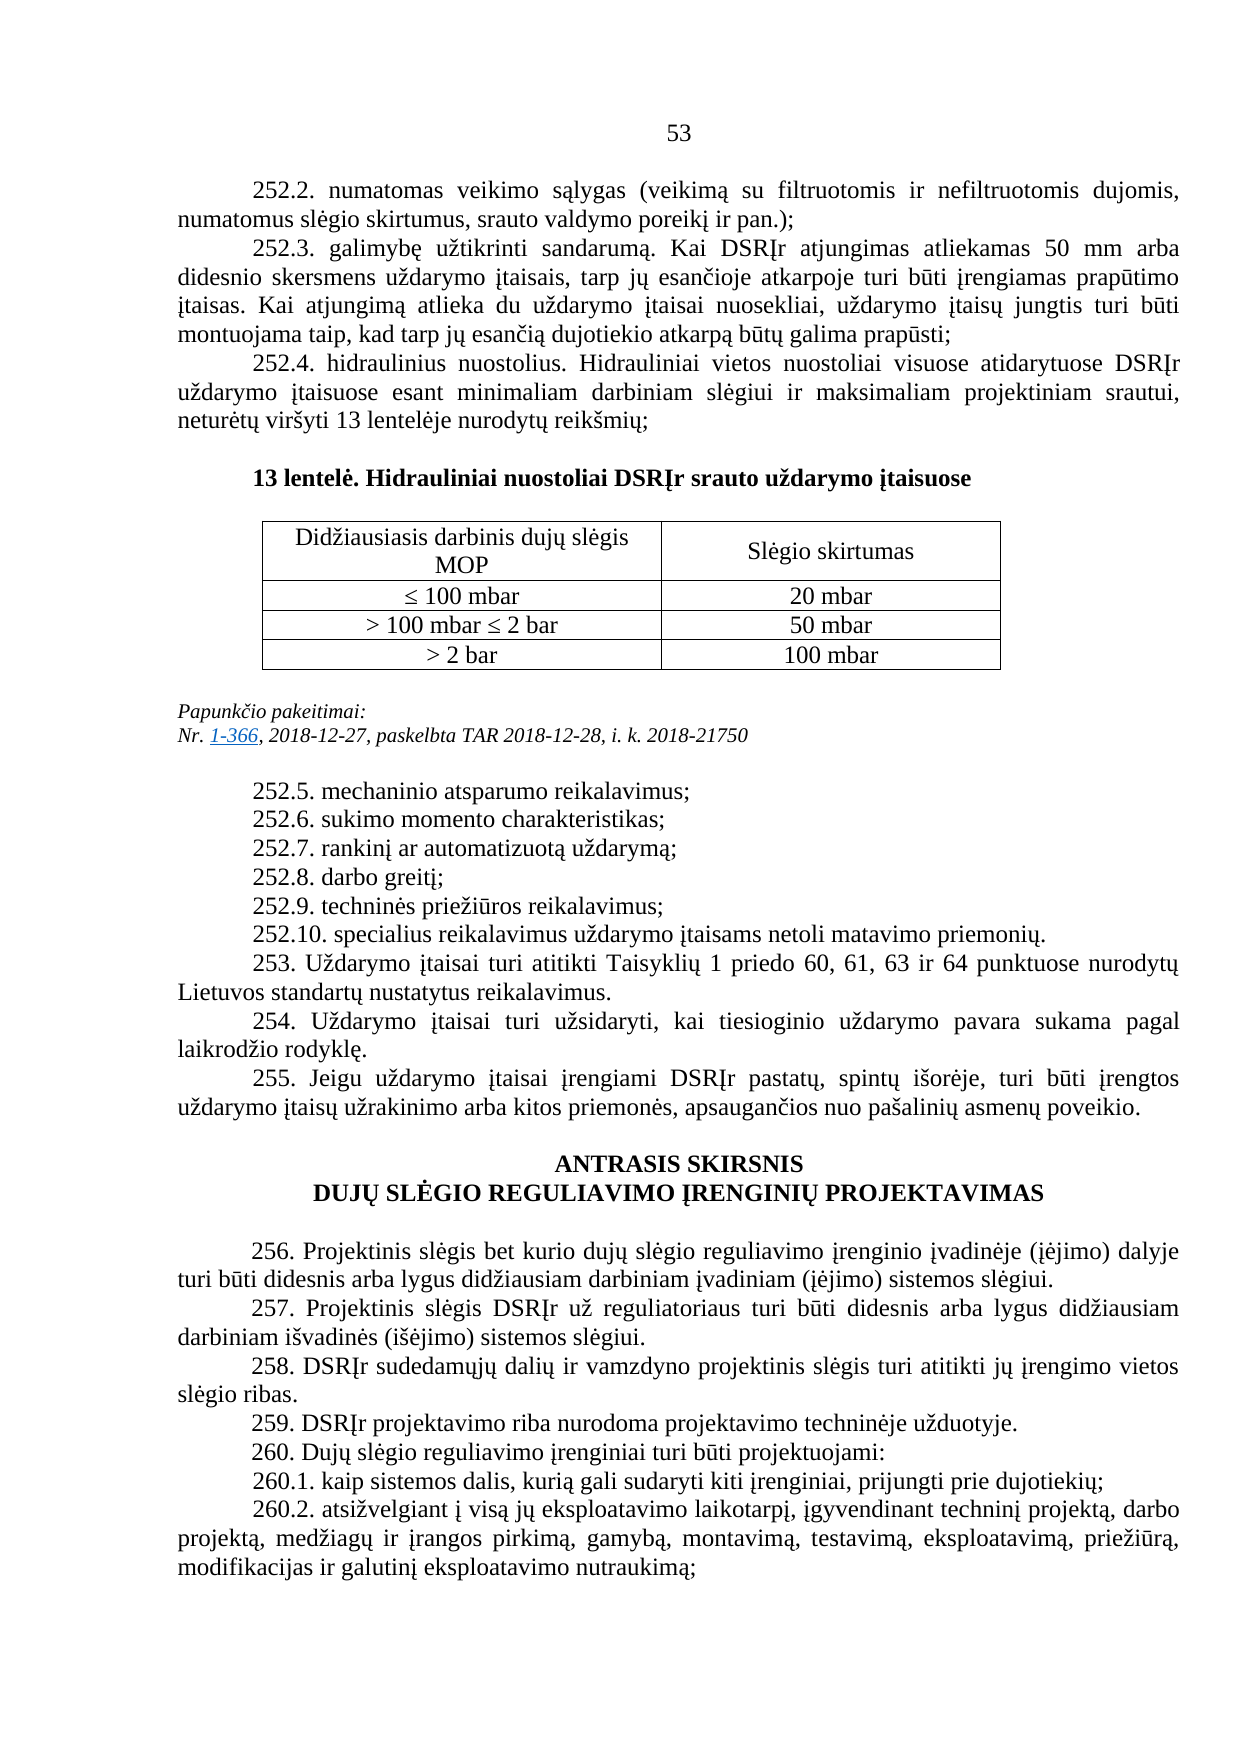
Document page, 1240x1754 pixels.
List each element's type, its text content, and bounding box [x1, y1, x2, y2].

text Papunkčio pakeitimai: [177, 699, 1181, 723]
text 13 lentelė. Hidrauliniai nuostoliai DSRĮr srauto uždarymo įtaisuose [177, 463, 1181, 492]
text 256. Projektinis slėgis bet kurio dujų slėgio reguliavimo įrenginio įvadinėje (įėjimo) dalyje turi būti didesnis arba lygus didžiausiam darbiniam įvadiniam (įėjimo) sistemos slėgiui. [177, 1236, 1181, 1293]
text 253. Uždarymo įtaisai turi atitikti Taisyklių 1 priedo 60, 61, 63 ir 64 punktuose nurodytų Lietuvos standartų nustatytus reikalavimus. [177, 948, 1181, 1006]
text 258. DSRĮr sudedamųjų dalių ir vamzdyno projektinis slėgis turi atitikti jų įrengimo vietos slėgio ribas. [177, 1351, 1181, 1408]
text 260. Dujų slėgio reguliavimo įrenginiai turi būti projektuojami: [177, 1437, 1181, 1466]
text ANTRASIS SKIRSNIS [177, 1149, 1181, 1178]
text 252.10. specialius reikalavimus uždarymo įtaisams netoli matavimo priemonių. [177, 919, 1181, 948]
text 252.8. darbo greitį; [177, 862, 1181, 891]
table_cell 100 mbar [662, 640, 1000, 669]
table_cell 50 mbar [662, 611, 1000, 639]
text 252.7. rankinį ar automatizuotą uždarymą; [177, 833, 1181, 862]
text 255. Jeigu uždarymo įtaisai įrengiami DSRĮr pastatų, spintų išorėje, turi būti įrengtos uždarymo įtaisų užrakinimo arba kitos priemonės, apsaugančios nuo pašalinių asmenų poveikio. [177, 1063, 1181, 1121]
table_cell > 100 mbar ≤ 2 bar [263, 611, 661, 639]
text 257. Projektinis slėgis DSRĮr už reguliatoriaus turi būti didesnis arba lygus didžiausiam darbiniam išvadinės (išėjimo) sistemos slėgiui. [177, 1293, 1181, 1351]
text 252.4. hidraulinius nuostolius. Hidrauliniai vietos nuostoliai visuose atidarytuose DSRĮr uždarymo įtaisuose esant minimaliam darbiniam slėgiui ir maksimaliam projektiniam srautui, neturėtų viršyti 13 lentelėje nurodytų reikšmių; [177, 348, 1181, 434]
table_cell > 2 bar [263, 640, 661, 669]
text 252.2. numatomas veikimo sąlygas (veikimą su filtruotomis ir nefiltruotomis dujomis, numatomus slėgio skirtumus, srauto valdymo poreikį ir pan.); [177, 176, 1181, 233]
text Nr. 1-366, 2018-12-27, paskelbta TAR 2018-12-28, i. k. 2018-21750 [177, 723, 1181, 747]
text 252.9. techninės priežiūros reikalavimus; [177, 891, 1181, 919]
text 259. DSRĮr projektavimo riba nurodoma projektavimo techninėje užduotyje. [177, 1408, 1181, 1437]
table_cell ≤ 100 mbar [263, 581, 661, 609]
text 254. Uždarymo įtaisai turi užsidaryti, kai tiesioginio uždarymo pavara sukama pagal laikrodžio rodyklę. [177, 1006, 1181, 1063]
text 252.5. mechaninio atsparumo reikalavimus; [177, 776, 1181, 804]
text 252.6. sukimo momento charakteristikas; [177, 804, 1181, 833]
text DUJŲ SLĖGIO REGULIAVIMO ĮRENGINIŲ PROJEKTAVIMAS [177, 1178, 1181, 1207]
text 252.3. galimybę užtikrinti sandarumą. Kai DSRĮr atjungimas atliekamas 50 mm arba didesnio skersmens uždarymo įtaisais, tarp jų esančioje atkarpoje turi būti įrengiamas prapūtimo įtaisas. Kai atjungimą atlieka du uždarymo įtaisai nuosekliai, uždarymo įtaisų jungtis turi būti montuojama taip, kad tarp jų esančią dujotiekio atkarpą būtų galima prapūsti; [177, 233, 1181, 348]
text 260.2. atsižvelgiant į visą jų eksploatavimo laikotarpį, įgyvendinant techninį projektą, darbo projektą, medžiagų ir įrangos pirkimą, gamybą, montavimą, testavimą, eksploatavimą, priežiūrą, modifikacijas ir galutinį eksploatavimo nutraukimą; [177, 1494, 1181, 1581]
table_header Didžiausiasis darbinis dujų slėgis MOP [263, 522, 661, 580]
table_header Slėgio skirtumas [662, 522, 1000, 580]
text 260.1. kaip sistemos dalis, kurią gali sudaryti kiti įrenginiai, prijungti prie dujotiekių; [177, 1466, 1181, 1494]
table_cell 20 mbar [662, 581, 1000, 609]
